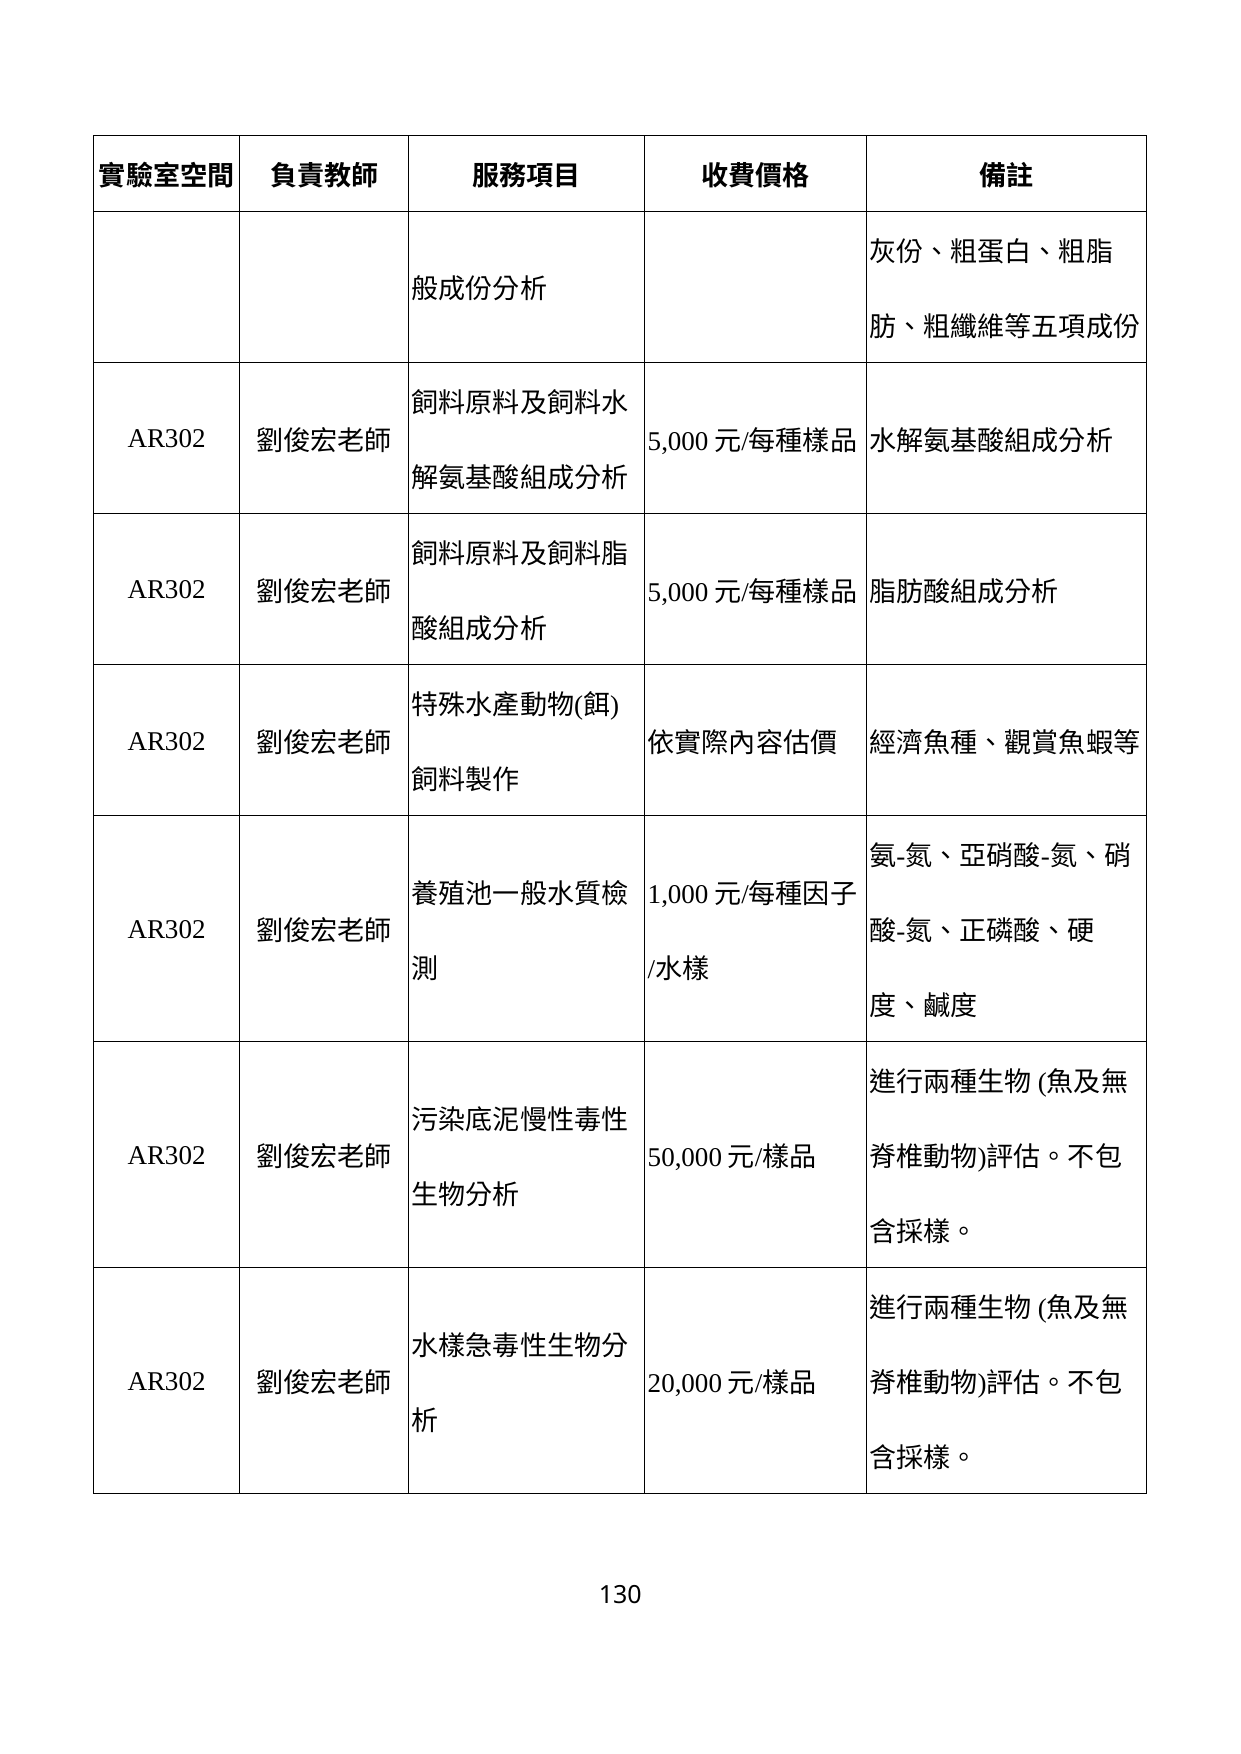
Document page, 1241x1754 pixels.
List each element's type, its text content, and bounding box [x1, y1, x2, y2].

table_cell AR302 [94, 665, 239, 815]
table_cell 劉俊宏老師 [240, 363, 408, 513]
table_cell 劉俊宏老師 [240, 665, 408, 815]
table_cell 劉俊宏老師 [240, 816, 408, 1041]
table_cell 污染底泥慢性毒性生物分析 [409, 1042, 644, 1267]
table_cell 灰份、粗蛋白、粗脂肪、粗纖維等五項成份 [867, 212, 1146, 362]
table_cell AR302 [94, 363, 239, 513]
table_cell 進行兩種生物 (魚及無脊椎動物)評估。不包含採樣。 [867, 1042, 1146, 1267]
table_cell 5,000元/每種樣品 [645, 514, 866, 664]
table_cell AR302 [94, 1268, 239, 1493]
table_cell 5,000元/每種樣品 [645, 363, 866, 513]
table_cell 經濟魚種、觀賞魚蝦等 [867, 665, 1146, 815]
table_cell 般成份分析 [409, 212, 644, 362]
table_header 服務項目 [409, 136, 644, 211]
table_cell 劉俊宏老師 [240, 514, 408, 664]
table_cell 飼料原料及飼料脂酸組成分析 [409, 514, 644, 664]
table_header 實驗室空間 [94, 136, 239, 211]
table_header 備註 [867, 136, 1146, 211]
table_cell 劉俊宏老師 [240, 1268, 408, 1493]
table_cell [240, 212, 408, 362]
table_cell 飼料原料及飼料水解氨基酸組成分析 [409, 363, 644, 513]
table_header 負責教師 [240, 136, 408, 211]
table_cell 脂肪酸組成分析 [867, 514, 1146, 664]
table_cell 1,000元/每種因子/水樣 [645, 816, 866, 1041]
table_cell [645, 212, 866, 362]
table_cell 進行兩種生物 (魚及無脊椎動物)評估。不包含採樣。 [867, 1268, 1146, 1493]
table_cell 50,000元/樣品 [645, 1042, 866, 1267]
table_cell AR302 [94, 514, 239, 664]
table_cell 20,000元/樣品 [645, 1268, 866, 1493]
table_cell [94, 212, 239, 362]
table_cell 水解氨基酸組成分析 [867, 363, 1146, 513]
table_cell AR302 [94, 816, 239, 1041]
table_cell 養殖池一般水質檢測 [409, 816, 644, 1041]
table_cell 劉俊宏老師 [240, 1042, 408, 1267]
table_cell 氨-氮、亞硝酸-氮、硝酸-氮、正磷酸、硬度、鹹度 [867, 816, 1146, 1041]
table_cell 特殊水產動物(餌)飼料製作 [409, 665, 644, 815]
table_cell 水樣急毒性生物分析 [409, 1268, 644, 1493]
table_cell AR302 [94, 1042, 239, 1267]
table_header 收費價格 [645, 136, 866, 211]
table_cell 依實際內容估價 [645, 665, 866, 815]
